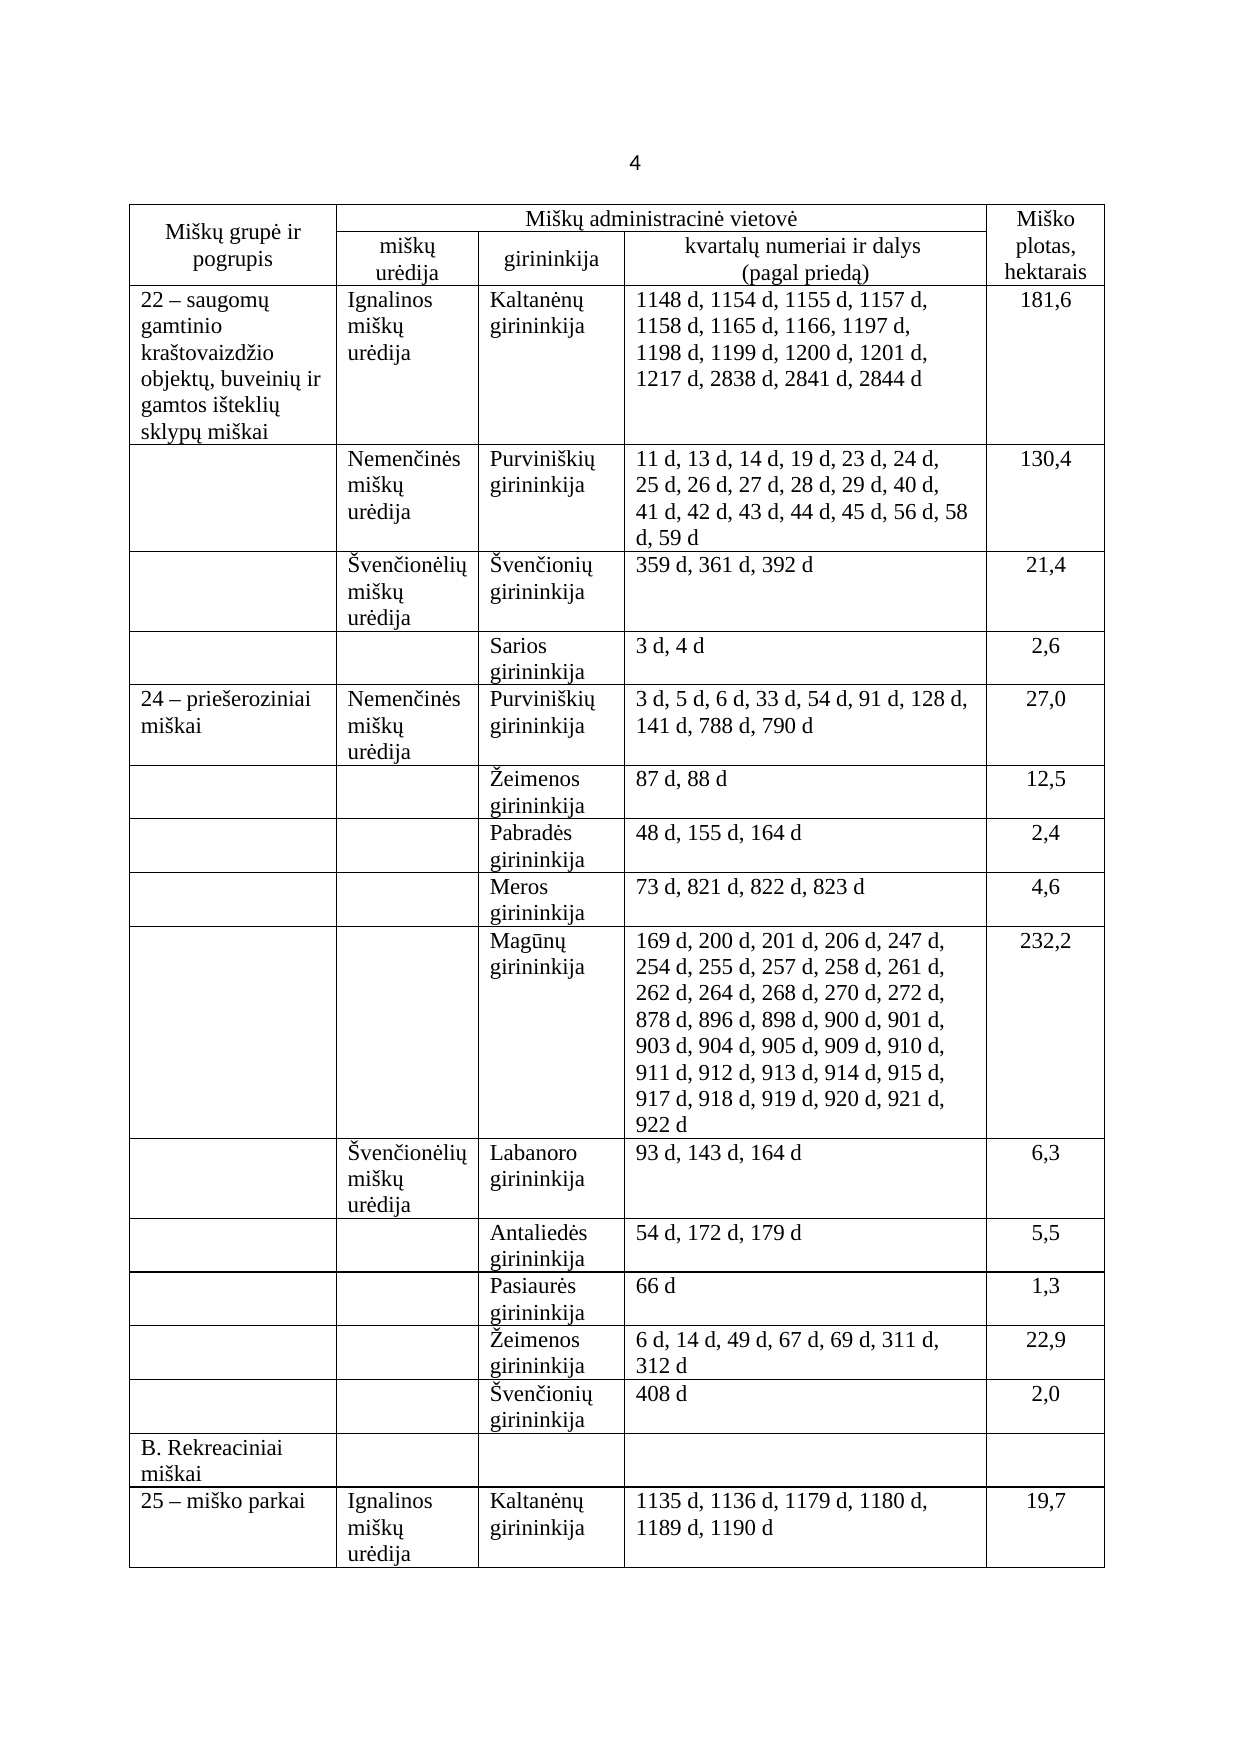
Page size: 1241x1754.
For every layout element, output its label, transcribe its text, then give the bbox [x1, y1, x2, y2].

table_cell [625, 1434, 986, 1486]
table_cell 130,4 [987, 445, 1104, 551]
table_cell [337, 1380, 478, 1433]
table_header Miškų administracinė vietovė [337, 205, 986, 231]
table_cell 12,5 [987, 766, 1104, 818]
table_cell 232,2 [987, 927, 1104, 1138]
table_cell Labanoro girininkija [479, 1139, 624, 1218]
table_cell 19,7 [987, 1488, 1104, 1567]
table_cell Kaltanėnų girininkija [479, 286, 624, 444]
table_cell Magūnų girininkija [479, 927, 624, 1138]
table_cell 48 d, 155 d, 164 d [625, 819, 986, 872]
table_cell [337, 1434, 478, 1486]
table_cell Nemenčinės miškų urėdija [337, 445, 478, 551]
table_cell 22,9 [987, 1326, 1104, 1379]
table_cell Švenčionių girininkija [479, 552, 624, 631]
table_cell Antaliedės girininkija [479, 1219, 624, 1271]
table_cell Sarios girininkija [479, 632, 624, 684]
table_cell Meros girininkija [479, 873, 624, 926]
table_cell 169 d, 200 d, 201 d, 206 d, 247 d, 254 d, 255 d, 257 d, 258 d, 261 d, 262 d, 264 d, 268 d, 270 d, 272 d, 878 d, 896 d, 898 d, 900 d, 901 d, 903 d, 904 d, 905 d, 909 d, 910 d, 911 d, 912 d, 913 d, 914 d, 915 d, 917 d, 918 d, 919 d, 920 d, 921 d, 922 d [625, 927, 986, 1138]
table_cell [479, 1434, 624, 1486]
table_cell Švenčionėlių miškų urėdija [337, 1139, 478, 1218]
table_cell 5,5 [987, 1219, 1104, 1271]
table_cell kvartalų numeriai ir dalys (pagal priedą) [625, 232, 986, 285]
table_cell 87 d, 88 d [625, 766, 986, 818]
table_cell [337, 766, 478, 818]
table_cell 2,6 [987, 632, 1104, 684]
table_cell 1148 d, 1154 d, 1155 d, 1157 d, 1158 d, 1165 d, 1166, 1197 d, 1198 d, 1199 d, 1200 d, 1201 d, 1217 d, 2838 d, 2841 d, 2844 d [625, 286, 986, 444]
table_cell 1135 d, 1136 d, 1179 d, 1180 d, 1189 d, 1190 d [625, 1488, 986, 1567]
table_cell 2,0 [987, 1380, 1104, 1433]
table_cell [337, 1326, 478, 1379]
table_cell 93 d, 143 d, 164 d [625, 1139, 986, 1218]
table_cell 6,3 [987, 1139, 1104, 1218]
table_cell [130, 1139, 336, 1218]
table_cell 21,4 [987, 552, 1104, 631]
table_cell 66 d [625, 1273, 986, 1325]
table_header Miškų grupė ir pogrupis [130, 205, 336, 285]
table_cell 3 d, 4 d [625, 632, 986, 684]
table_cell miškų urėdija [337, 232, 478, 285]
table_cell [987, 1434, 1104, 1486]
table_cell [337, 1219, 478, 1271]
table_cell girininkija [479, 232, 624, 285]
table_cell 11 d, 13 d, 14 d, 19 d, 23 d, 24 d, 25 d, 26 d, 27 d, 28 d, 29 d, 40 d, 41 d, 42 d, 43 d, 44 d, 45 d, 56 d, 58 d, 59 d [625, 445, 986, 551]
table_cell Ignalinos miškų urėdija [337, 286, 478, 444]
table_cell [337, 632, 478, 684]
table_cell [337, 927, 478, 1138]
table_cell 25 – miško parkai [130, 1488, 336, 1567]
table_cell Purviniškių girininkija [479, 445, 624, 551]
table_cell [337, 819, 478, 872]
table_cell Pasiaurės girininkija [479, 1273, 624, 1325]
table_cell Žeimenos girininkija [479, 766, 624, 818]
table_cell [130, 445, 336, 551]
table_cell Kaltanėnų girininkija [479, 1488, 624, 1567]
table_header Miško plotas, hektarais [987, 205, 1104, 285]
table_cell 181,6 [987, 286, 1104, 444]
table_cell [130, 632, 336, 684]
table_cell 408 d [625, 1380, 986, 1433]
table_cell Purviniškių girininkija [479, 685, 624, 764]
table_cell [130, 819, 336, 872]
table_cell 2,4 [987, 819, 1104, 872]
table_cell 3 d, 5 d, 6 d, 33 d, 54 d, 91 d, 128 d, 141 d, 788 d, 790 d [625, 685, 986, 764]
table_cell Švenčionių girininkija [479, 1380, 624, 1433]
table_cell Žeimenos girininkija [479, 1326, 624, 1379]
table_cell 359 d, 361 d, 392 d [625, 552, 986, 631]
table_cell [337, 1273, 478, 1325]
table_cell 24 – priešeroziniai miškai [130, 685, 336, 764]
table_cell 6 d, 14 d, 49 d, 67 d, 69 d, 311 d, 312 d [625, 1326, 986, 1379]
table_cell Pabradės girininkija [479, 819, 624, 872]
table_cell [130, 552, 336, 631]
table_cell [130, 873, 336, 926]
table_cell Nemenčinės miškų urėdija [337, 685, 478, 764]
table_cell [130, 1273, 336, 1325]
table_cell 54 d, 172 d, 179 d [625, 1219, 986, 1271]
table_cell Ignalinos miškų urėdija [337, 1488, 478, 1567]
table_cell [130, 1219, 336, 1271]
table_cell 27,0 [987, 685, 1104, 764]
table_cell [130, 766, 336, 818]
table_cell Švenčionėlių miškų urėdija [337, 552, 478, 631]
table_cell B. Rekreaciniai miškai [130, 1434, 336, 1486]
table_cell [337, 873, 478, 926]
table_cell 1,3 [987, 1273, 1104, 1325]
table_cell [130, 1326, 336, 1379]
table_cell [130, 1380, 336, 1433]
table_cell 22 – saugomų gamtinio kraštovaizdžio objektų, buveinių ir gamtos išteklių sklypų miškai [130, 286, 336, 444]
table_cell 73 d, 821 d, 822 d, 823 d [625, 873, 986, 926]
table_cell [130, 927, 336, 1138]
table_cell 4,6 [987, 873, 1104, 926]
